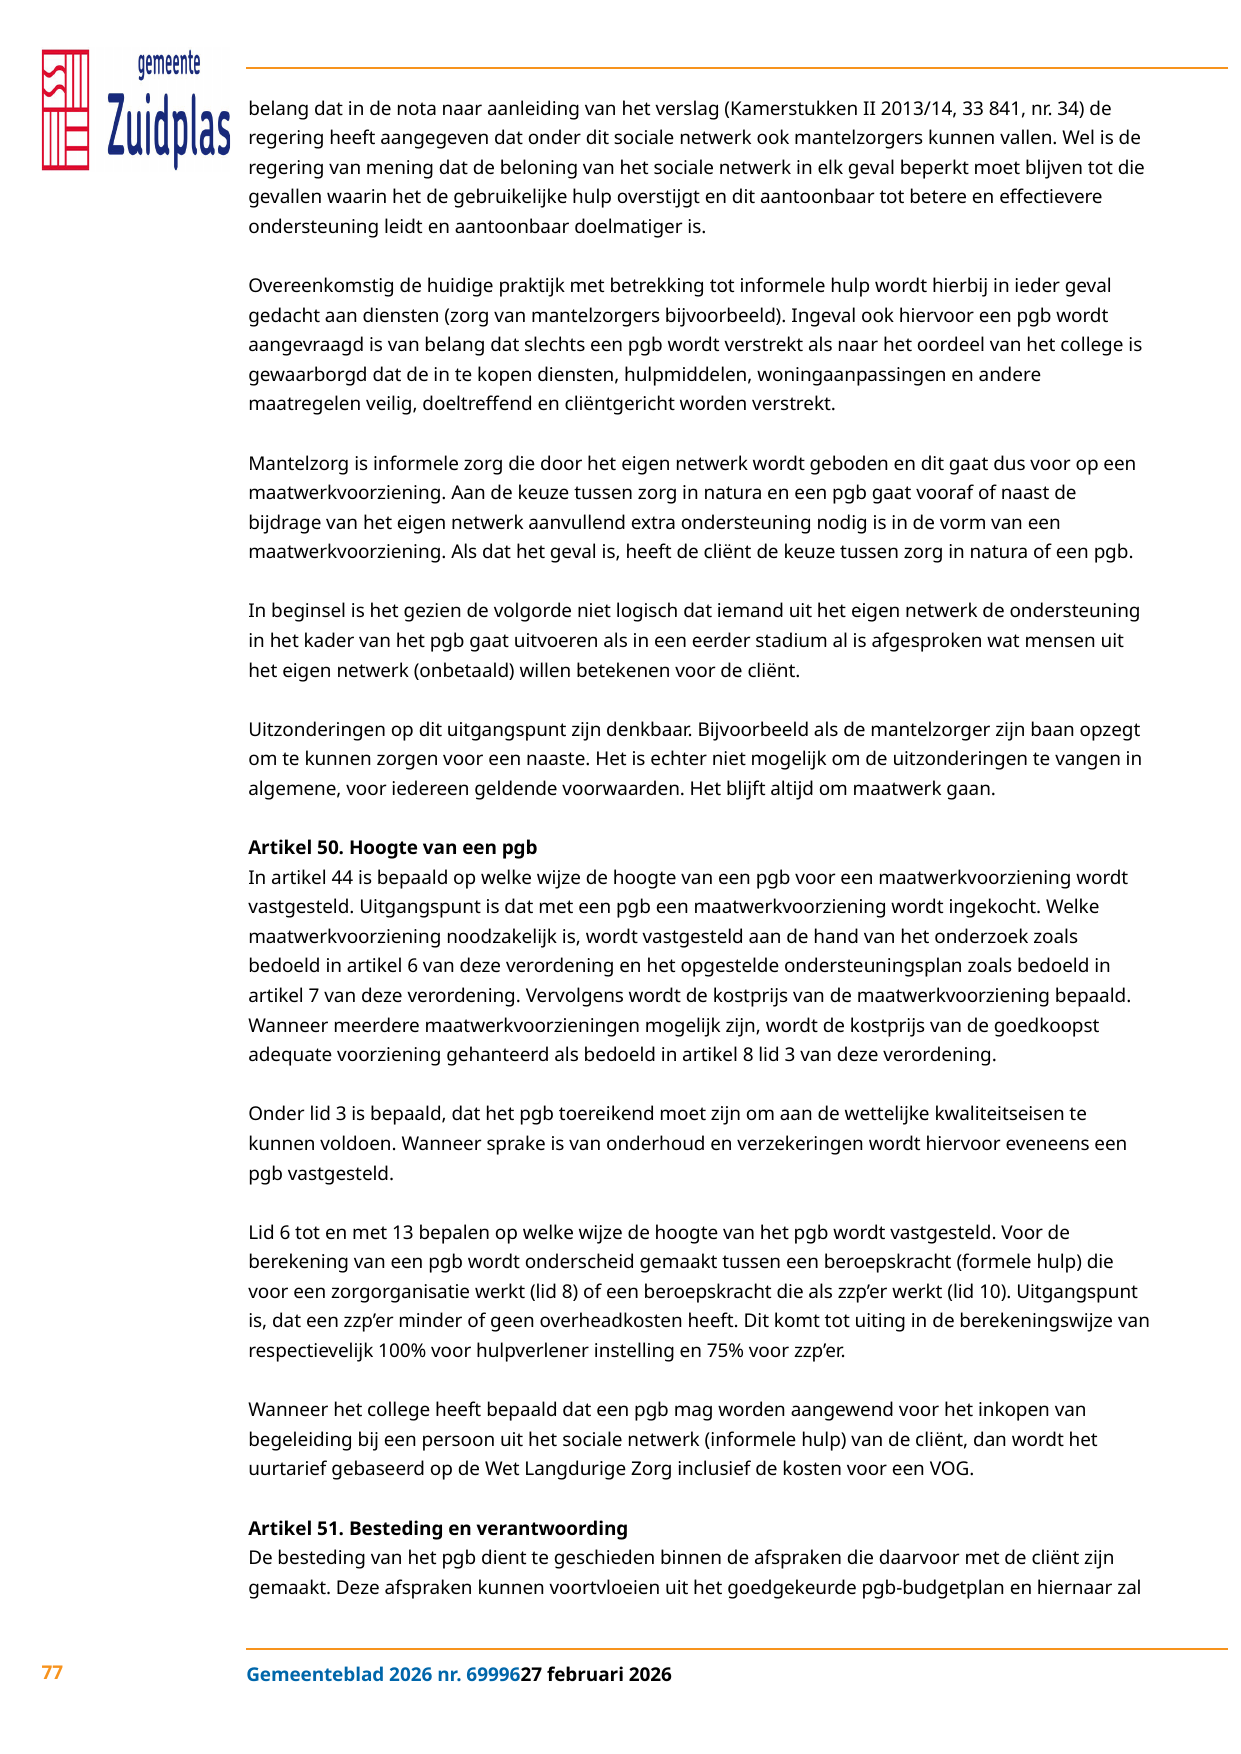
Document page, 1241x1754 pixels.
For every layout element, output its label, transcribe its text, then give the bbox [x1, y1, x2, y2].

picture [41, 47, 231, 172]
text De besteding van het pgb dient te geschieden binnen de afspraken die daarvoor met de cliënt zijn gemaakt. Deze afspraken kunnen voortvloeien uit het goedgekeurde pgb-budgetplan en hiernaar zal [248, 1544, 1152, 1600]
text Artikel 51. Besteding en verantwoording [248, 1515, 1152, 1541]
text In artikel 44 is bepaald op welke wijze de hoogte van een pgb voor een maatwerkvoorziening wordt vastgesteld. Uitgangspunt is dat met een pgb een maatwerkvoorziening wordt ingekocht. Welke maatwerkvoorziening noodzakelijk is, wordt vastgesteld aan de hand van het onderzoek zoals bedoeld in artikel 6 van deze verordening en het opgestelde ondersteuningsplan zoals bedoeld in artikel 7 van deze verordening. Vervolgens wordt de kostprijs van de maatwerkvoorziening bepaald. Wanneer meerdere maatwerkvoorzieningen mogelijk zijn, wordt de kostprijs van de goedkoopst adequate voorziening gehanteerd als bedoeld in artikel 8 lid 3 van deze verordening. [248, 864, 1152, 1067]
text Onder lid 3 is bepaald, dat het pgb toereikend moet zijn om aan de wettelijke kwaliteitseisen te kunnen voldoen. Wanneer sprake is van onderhoud en verzekeringen wordt hiervoor eveneens een pgb vastgesteld. [248, 1101, 1152, 1186]
text Mantelzorg is informele zorg die door het eigen netwerk wordt geboden en dit gaat dus voor op een maatwerkvoorziening. Aan de keuze tussen zorg in natura en een pgb gaat vooraf of naast de bijdrage van het eigen netwerk aanvullend extra ondersteuning nodig is in de vorm van een maatwerkvoorziening. Als dat het geval is, heeft de cliënt de keuze tussen zorg in natura of een pgb. [248, 450, 1152, 564]
text Artikel 50. Hoogte van een pgb [248, 834, 1152, 860]
text Uitzonderingen op dit uitgangspunt zijn denkbaar. Bijvoorbeeld als de mantelzorger zijn baan opzegt om te kunnen zorgen voor een naaste. Het is echter niet mogelijk om de uitzonderingen te vangen in algemene, voor iedereen geldende voorwaarden. Het blijft altijd om maatwerk gaan. [248, 716, 1152, 801]
text Overeenkomstig de huidige praktijk met betrekking tot informele hulp wordt hierbij in ieder geval gedacht aan diensten (zorg van mantelzorgers bijvoorbeeld). Ingeval ook hiervoor een pgb wordt aangevraagd is van belang dat slechts een pgb wordt verstrekt als naar het oordeel van het college is gewaarborgd dat de in te kopen diensten, hulpmiddelen, woningaanpassingen en andere maatregelen veilig, doeltreffend en cliëntgericht worden verstrekt. [248, 272, 1152, 416]
text Lid 6 tot en met 13 bepalen op welke wijze de hoogte van het pgb wordt vastgesteld. Voor de berekening van een pgb wordt onderscheid gemaakt tussen een beroepskracht (formele hulp) die voor een zorgorganisatie werkt (lid 8) of een beroepskracht die als zzp’er werkt (lid 10). Uitgangspunt is, dat een zzp’er minder of geen overheadkosten heeft. Dit komt tot uiting in de berekeningswijze van respectievelijk 100% voor hulpverlener instelling en 75% voor zzp’er. [248, 1219, 1152, 1363]
text belang dat in de nota naar aanleiding van het verslag (Kamerstukken II 2013/14, 33 841, nr. 34) de regering heeft aangegeven dat onder dit sociale netwerk ook mantelzorgers kunnen vallen. Wel is de regering van mening dat de beloning van het sociale netwerk in elk geval beperkt moet blijven tot die gevallen waarin het de gebruikelijke hulp overstijgt en dit aantoonbaar tot betere en effectievere ondersteuning leidt en aantoonbaar doelmatiger is. [248, 95, 1152, 239]
text Wanneer het college heeft bepaald dat een pgb mag worden aangewend voor het inkopen van begeleiding bij een persoon uit het sociale netwerk (informele hulp) van de cliënt, dan wordt het uurtarief gebaseerd op de Wet Langdurige Zorg inclusief de kosten voor een VOG. [248, 1396, 1152, 1481]
text In beginsel is het gezien de volgorde niet logisch dat iemand uit het eigen netwerk de ondersteuning in het kader van het pgb gaat uitvoeren als in een eerder stadium al is afgesproken wat mensen uit het eigen netwerk (onbetaald) willen betekenen voor de cliënt. [248, 598, 1152, 683]
